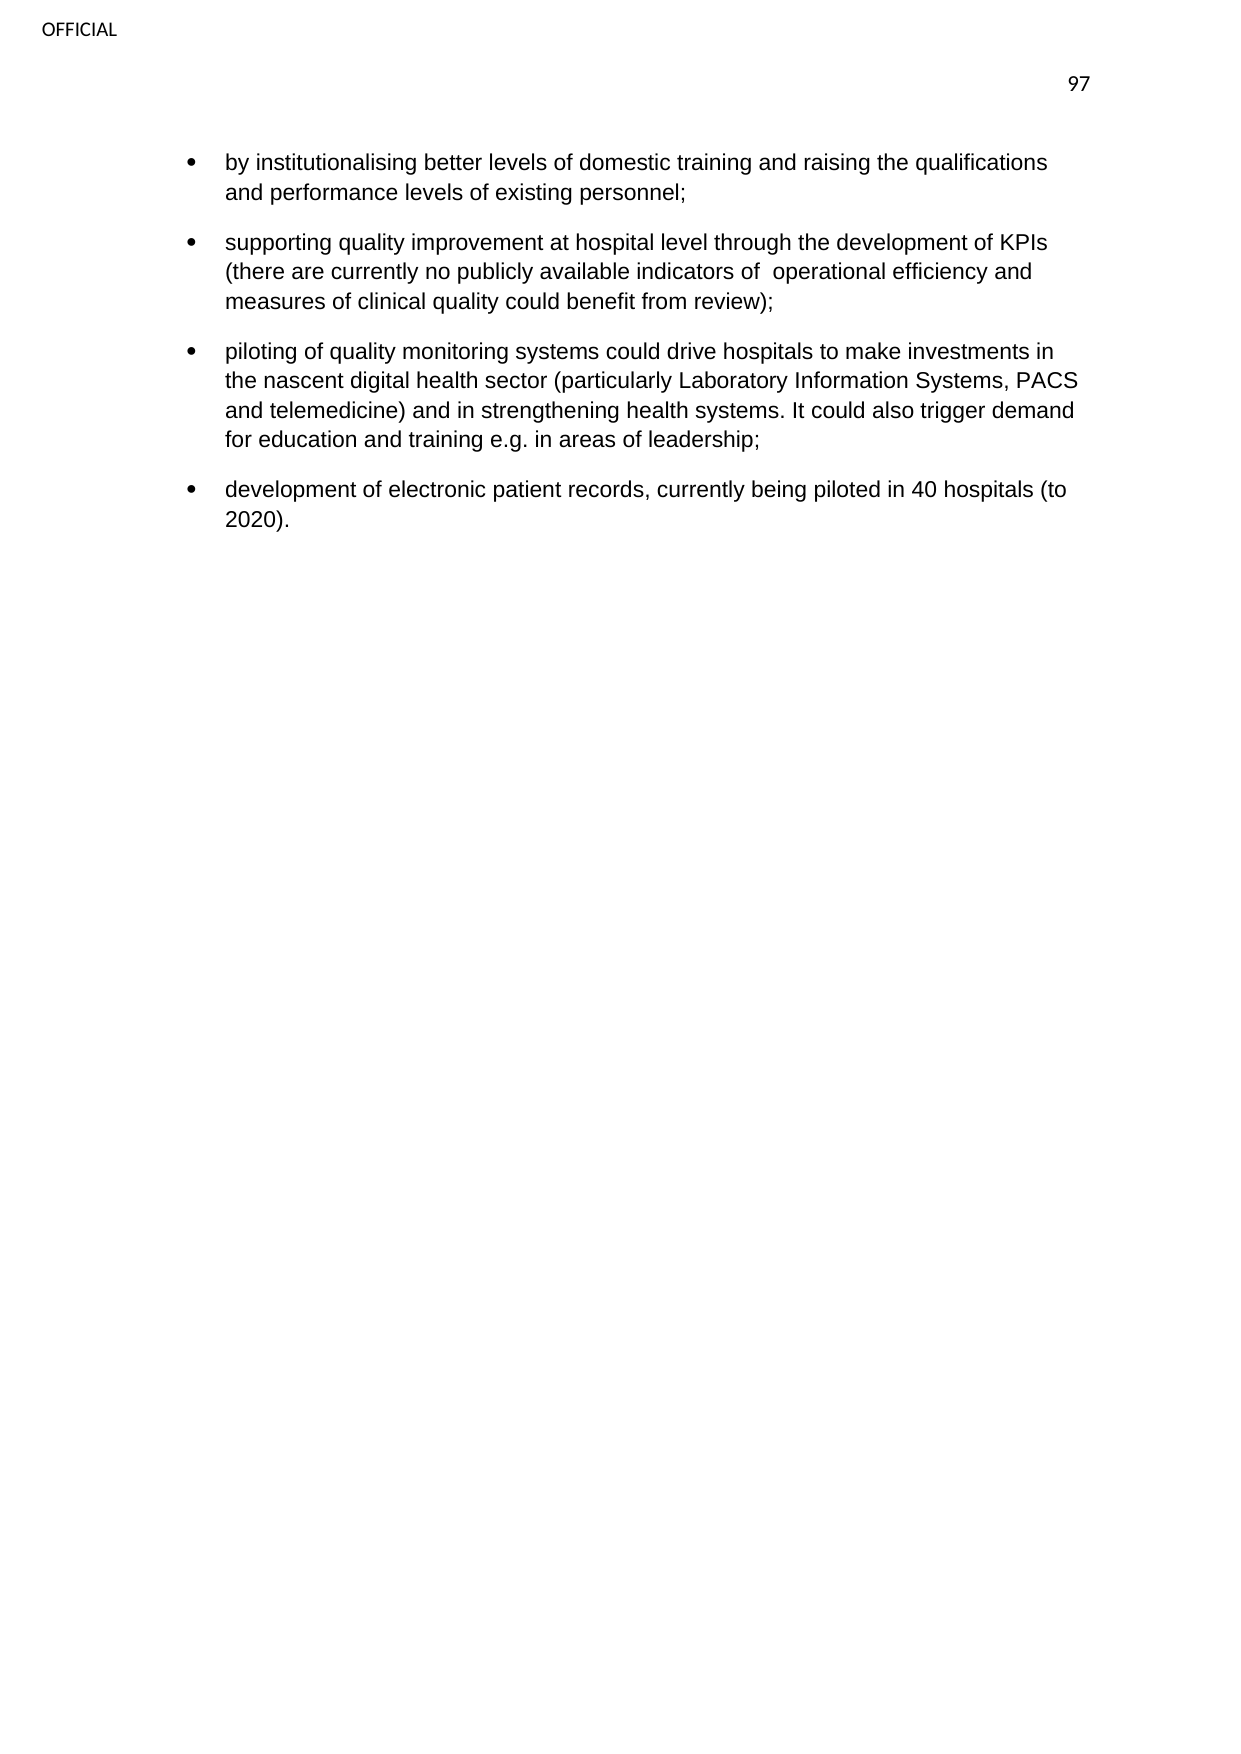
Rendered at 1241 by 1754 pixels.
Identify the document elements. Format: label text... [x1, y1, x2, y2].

list supporting quality improvement at hospital level through the development of KPIs (there are currently no publicly available indicators of operational efficiency and measures of clinical quality could benefit from review); [187, 229, 1090, 314]
list by institutionalising better levels of domestic training and raising the qualifications and performance levels of existing personnel; [187, 150, 1090, 205]
list piloting of quality monitoring systems could drive hospitals to make investments in the nascent digital health sector (particularly Laboratory Information Systems, PACS and telemedicine) and in strengthening health systems. It could also trigger demand for education and training e.g. in areas of leadership; [187, 338, 1090, 452]
list development of electronic patient records, currently being piloted in 40 hospitals (to 2020). [187, 477, 1090, 532]
